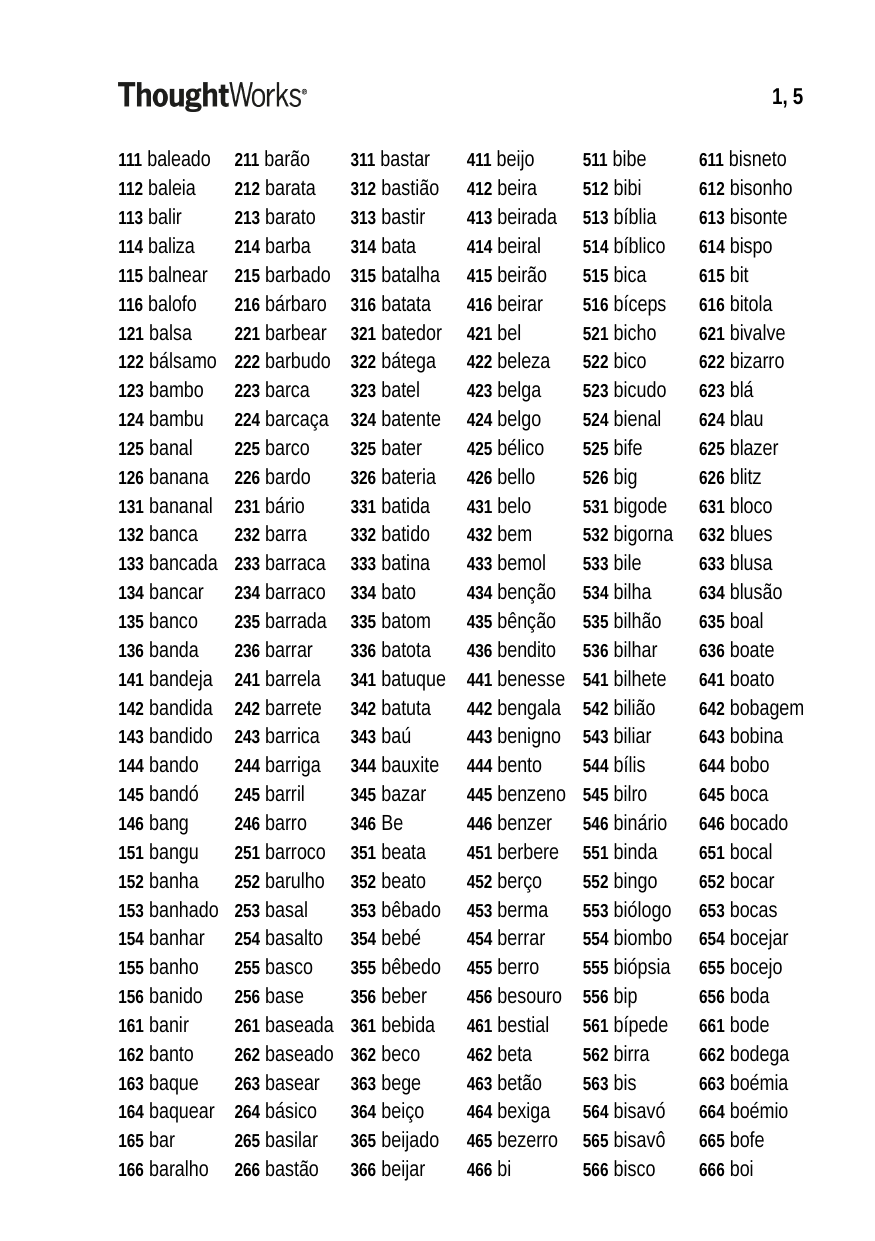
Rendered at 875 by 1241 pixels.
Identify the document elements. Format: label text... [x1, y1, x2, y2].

text 232 barra [234, 521, 350, 546]
text 412 beira [467, 175, 583, 200]
text 243 barrica [234, 723, 350, 748]
text 451 berbere [467, 839, 583, 864]
text 622 bizarro [699, 348, 815, 373]
text 262 baseado [234, 1041, 350, 1066]
text 331 batida [350, 492, 467, 518]
text 256 base [234, 983, 350, 1008]
text 341 batuque [350, 666, 467, 691]
text 615 bit [699, 262, 815, 287]
text 435 bênção [467, 608, 583, 633]
text 626 blitz [699, 464, 815, 489]
text 445 benzeno [467, 781, 583, 806]
text 114 baliza [118, 233, 234, 258]
text 165 bar [118, 1127, 234, 1152]
text 422 beleza [467, 348, 583, 373]
text 245 barril [234, 781, 350, 806]
text 164 baquear [118, 1098, 234, 1123]
text 351 beata [350, 839, 467, 864]
text 561 bípede [583, 1012, 699, 1037]
text 343 baú [350, 723, 467, 748]
text 326 bateria [350, 464, 467, 489]
text 416 beirar [467, 291, 583, 316]
text 333 batina [350, 550, 467, 575]
text 616 bitola [699, 291, 815, 316]
text 161 banir [118, 1012, 234, 1037]
text 254 basalto [234, 925, 350, 950]
text 662 bodega [699, 1041, 815, 1066]
text 515 bica [583, 262, 699, 287]
text 115 balnear [118, 262, 234, 287]
text 461 bestial [467, 1012, 583, 1037]
text 124 bambu [118, 406, 234, 431]
text 614 bispo [699, 233, 815, 258]
text 463 betão [467, 1069, 583, 1095]
text 511 bibe [583, 146, 699, 171]
text 221 barbear [234, 319, 350, 344]
text 133 bancada [118, 550, 234, 575]
text 135 banco [118, 608, 234, 633]
text 414 beiral [467, 233, 583, 258]
text 225 barco [234, 435, 350, 460]
text 656 boda [699, 983, 815, 1008]
text 644 bobo [699, 752, 815, 777]
text 441 benesse [467, 666, 583, 691]
text 443 benigno [467, 723, 583, 748]
text 355 bêbedo [350, 954, 467, 979]
text 543 biliar [583, 723, 699, 748]
text 126 banana [118, 464, 234, 489]
text 113 balir [118, 204, 234, 229]
text 466 bi [467, 1156, 583, 1181]
text 261 baseada [234, 1012, 350, 1037]
text 433 bemol [467, 550, 583, 575]
text 125 banal [118, 435, 234, 460]
text 334 bato [350, 579, 467, 604]
text 623 blá [699, 377, 815, 402]
text 553 biólogo [583, 896, 699, 922]
text 444 bento [467, 752, 583, 777]
text 646 bocado [699, 810, 815, 835]
text 162 banto [118, 1041, 234, 1066]
text 545 bilro [583, 781, 699, 806]
text 556 bip [583, 983, 699, 1008]
text 132 banca [118, 521, 234, 546]
text 313 bastir [350, 204, 467, 229]
text 325 bater [350, 435, 467, 460]
text 344 bauxite [350, 752, 467, 777]
text 455 berro [467, 954, 583, 979]
text 151 bangu [118, 839, 234, 864]
text 625 blazer [699, 435, 815, 460]
text 214 barba [234, 233, 350, 258]
text 423 belga [467, 377, 583, 402]
text 323 batel [350, 377, 467, 402]
text 555 biópsia [583, 954, 699, 979]
text 263 basear [234, 1069, 350, 1095]
text 632 blues [699, 521, 815, 546]
text 612 bisonho [699, 175, 815, 200]
text 431 belo [467, 492, 583, 518]
text 234 barraco [234, 579, 350, 604]
text 552 bingo [583, 868, 699, 893]
text 163 baque [118, 1069, 234, 1095]
text 366 beijar [350, 1156, 467, 1181]
text 364 beiço [350, 1098, 467, 1123]
text 111 baleado [118, 146, 234, 171]
text 322 bátega [350, 348, 467, 373]
text 546 binário [583, 810, 699, 835]
text 655 bocejo [699, 954, 815, 979]
text 332 batido [350, 521, 467, 546]
text 663 boémia [699, 1069, 815, 1095]
text 235 barrada [234, 608, 350, 633]
text 266 bastão [234, 1156, 350, 1181]
text 465 bezerro [467, 1127, 583, 1152]
text 542 bilião [583, 694, 699, 719]
text 354 bebé [350, 925, 467, 950]
text 155 banho [118, 954, 234, 979]
text 152 banha [118, 868, 234, 893]
text 352 beato [350, 868, 467, 893]
text 514 bíblico [583, 233, 699, 258]
text 226 bardo [234, 464, 350, 489]
text 342 batuta [350, 694, 467, 719]
text 246 barro [234, 810, 350, 835]
text 636 boate [699, 637, 815, 662]
text 143 bandido [118, 723, 234, 748]
text 446 benzer [467, 810, 583, 835]
text 216 bárbaro [234, 291, 350, 316]
text 566 bisco [583, 1156, 699, 1181]
text 145 bandó [118, 781, 234, 806]
text 453 berma [467, 896, 583, 922]
text 314 bata [350, 233, 467, 258]
text 211 barão [234, 146, 350, 171]
text 141 bandeja [118, 666, 234, 691]
text 512 bibi [583, 175, 699, 200]
text 516 bíceps [583, 291, 699, 316]
text 264 básico [234, 1098, 350, 1123]
text 462 beta [467, 1041, 583, 1066]
text 146 bang [118, 810, 234, 835]
text 531 bigode [583, 492, 699, 518]
text 665 bofe [699, 1127, 815, 1152]
text 436 bendito [467, 637, 583, 662]
text 664 boémio [699, 1098, 815, 1123]
text 532 bigorna [583, 521, 699, 546]
text 311 bastar [350, 146, 467, 171]
text 142 bandida [118, 694, 234, 719]
text 312 bastião [350, 175, 467, 200]
text 565 bisavô [583, 1127, 699, 1152]
text 456 besouro [467, 983, 583, 1008]
text 315 batalha [350, 262, 467, 287]
text 523 bicudo [583, 377, 699, 402]
text 153 banhado [118, 896, 234, 922]
text 661 bode [699, 1012, 815, 1037]
text 564 bisavó [583, 1098, 699, 1123]
text 535 bilhão [583, 608, 699, 633]
text 554 biombo [583, 925, 699, 950]
text 544 bílis [583, 752, 699, 777]
text 345 bazar [350, 781, 467, 806]
text 154 banhar [118, 925, 234, 950]
text 563 bis [583, 1069, 699, 1095]
text 121 balsa [118, 319, 234, 344]
text 265 basilar [234, 1127, 350, 1152]
text 411 beijo [467, 146, 583, 171]
text 652 bocar [699, 868, 815, 893]
text 413 beirada [467, 204, 583, 229]
text 645 boca [699, 781, 815, 806]
text 452 berço [467, 868, 583, 893]
text 524 bienal [583, 406, 699, 431]
text 522 bico [583, 348, 699, 373]
text 166 baralho [118, 1156, 234, 1181]
text 635 boal [699, 608, 815, 633]
text 321 batedor [350, 319, 467, 344]
text 255 basco [234, 954, 350, 979]
text 1, 5 [685, 83, 803, 109]
text 651 bocal [699, 839, 815, 864]
text 116 balofo [118, 291, 234, 316]
text 426 bello [467, 464, 583, 489]
text 233 barraca [234, 550, 350, 575]
text 346 Be [350, 810, 467, 835]
text 122 bálsamo [118, 348, 234, 373]
text 534 bilha [583, 579, 699, 604]
text 123 bambo [118, 377, 234, 402]
text 421 bel [467, 319, 583, 344]
text 454 berrar [467, 925, 583, 950]
text 642 bobagem [699, 694, 815, 719]
text 653 bocas [699, 896, 815, 922]
text 213 barato [234, 204, 350, 229]
text 223 barca [234, 377, 350, 402]
text 231 bário [234, 492, 350, 518]
text 212 barata [234, 175, 350, 200]
text 521 bicho [583, 319, 699, 344]
text 442 bengala [467, 694, 583, 719]
text 424 belgo [467, 406, 583, 431]
text 242 barrete [234, 694, 350, 719]
text 353 bêbado [350, 896, 467, 922]
text 253 basal [234, 896, 350, 922]
text 363 bege [350, 1069, 467, 1095]
text 641 boato [699, 666, 815, 691]
text 222 barbudo [234, 348, 350, 373]
text 613 bisonte [699, 204, 815, 229]
text 434 benção [467, 579, 583, 604]
text 335 batom [350, 608, 467, 633]
text 131 bananal [118, 492, 234, 518]
text 244 barriga [234, 752, 350, 777]
text 324 batente [350, 406, 467, 431]
text 365 beijado [350, 1127, 467, 1152]
text 224 barcaça [234, 406, 350, 431]
text 634 blusão [699, 579, 815, 604]
text 134 bancar [118, 579, 234, 604]
text 336 batota [350, 637, 467, 662]
text 666 boi [699, 1156, 815, 1181]
text 533 bile [583, 550, 699, 575]
text 356 beber [350, 983, 467, 1008]
text 654 bocejar [699, 925, 815, 950]
text 251 barroco [234, 839, 350, 864]
text 541 bilhete [583, 666, 699, 691]
text 432 bem [467, 521, 583, 546]
text 526 big [583, 464, 699, 489]
text 624 blau [699, 406, 815, 431]
text 562 birra [583, 1041, 699, 1066]
text 156 banido [118, 983, 234, 1008]
text 361 bebida [350, 1012, 467, 1037]
text 536 bilhar [583, 637, 699, 662]
text 316 batata [350, 291, 467, 316]
text 643 bobina [699, 723, 815, 748]
text 621 bivalve [699, 319, 815, 344]
text 362 beco [350, 1041, 467, 1066]
picture [118, 82, 307, 112]
text 631 bloco [699, 492, 815, 518]
text 513 bíblia [583, 204, 699, 229]
text 633 blusa [699, 550, 815, 575]
text 464 bexiga [467, 1098, 583, 1123]
text 252 barulho [234, 868, 350, 893]
text 112 baleia [118, 175, 234, 200]
text 425 bélico [467, 435, 583, 460]
text 241 barrela [234, 666, 350, 691]
text 136 banda [118, 637, 234, 662]
text 236 barrar [234, 637, 350, 662]
text 415 beirão [467, 262, 583, 287]
text 525 bife [583, 435, 699, 460]
text 611 bisneto [699, 146, 815, 171]
text 215 barbado [234, 262, 350, 287]
text 144 bando [118, 752, 234, 777]
text 551 binda [583, 839, 699, 864]
